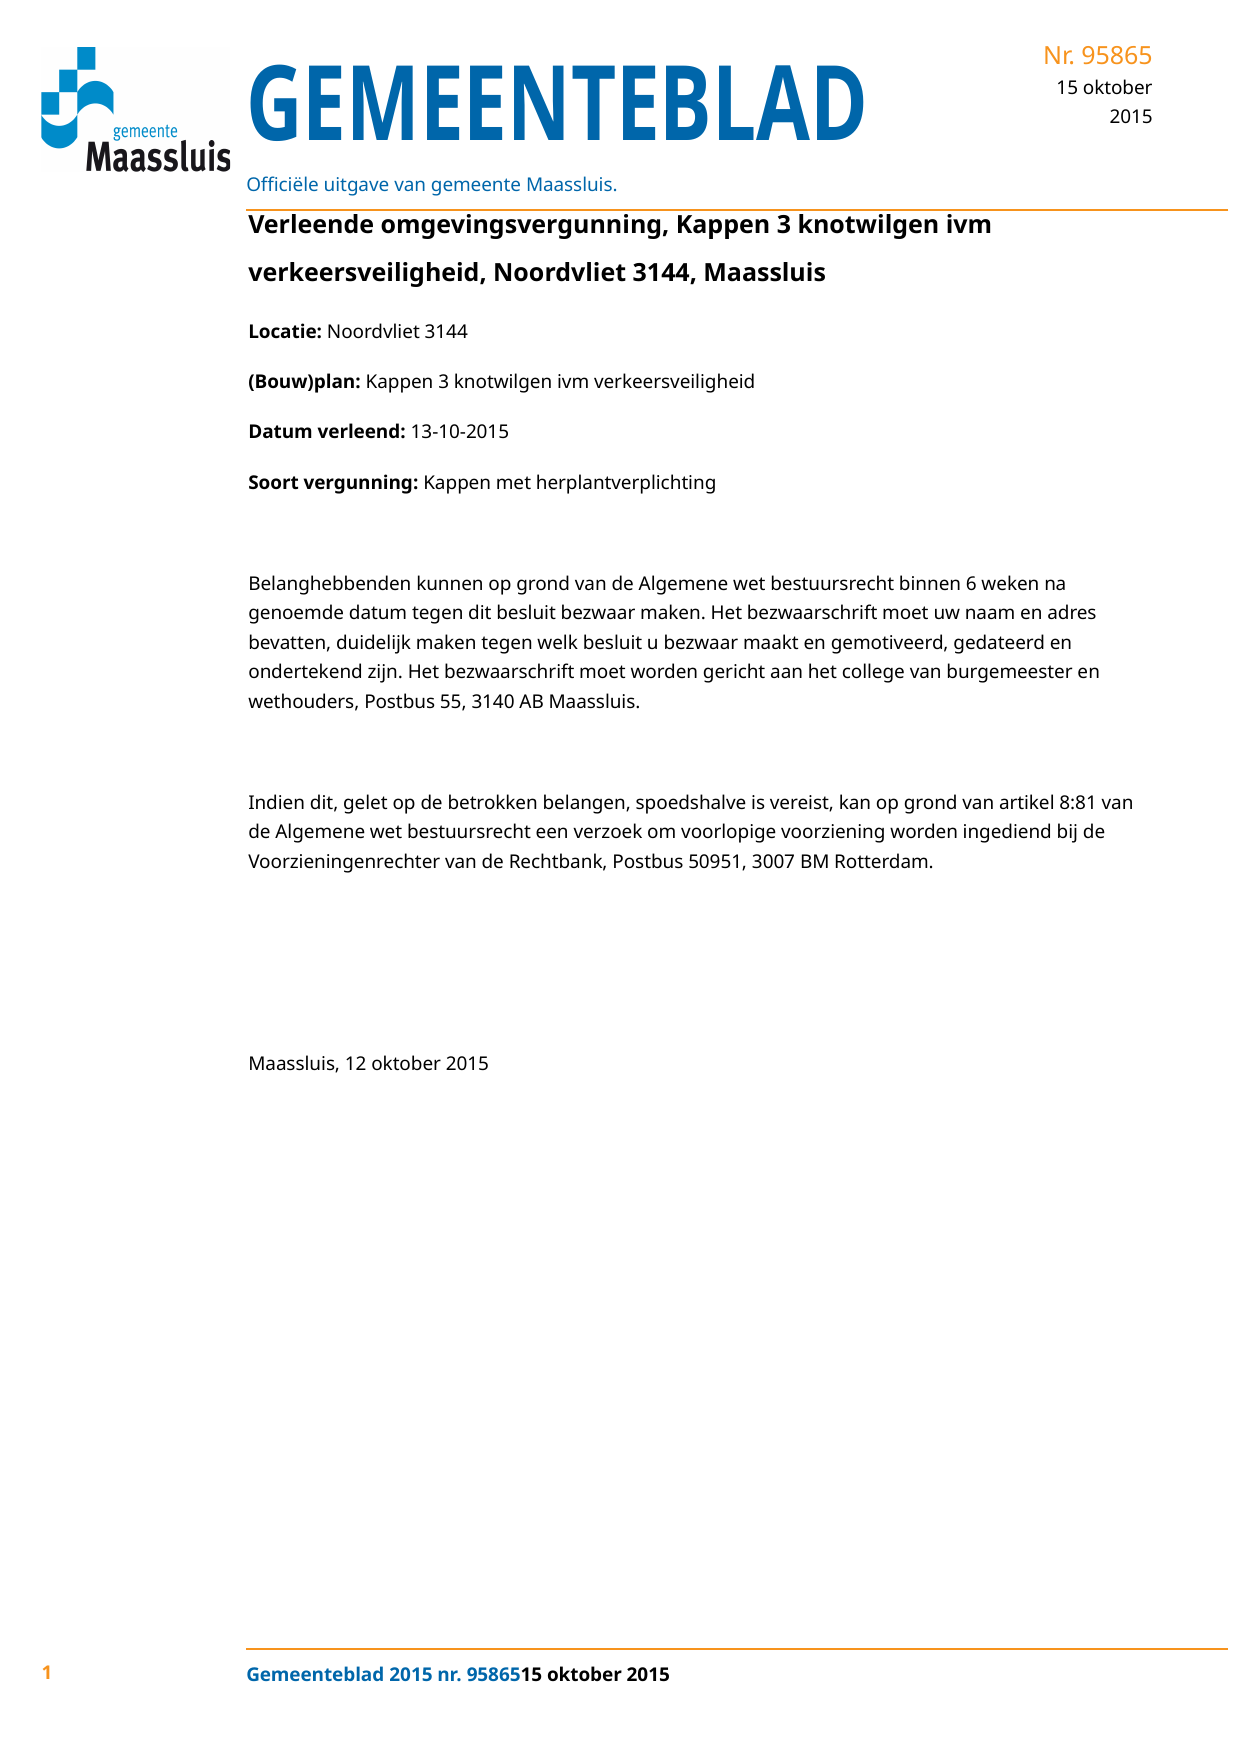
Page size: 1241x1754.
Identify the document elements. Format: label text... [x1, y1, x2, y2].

text Verleende omgevingsvergunning, Kappen 3 knotwilgen ivm verkeersveiligheid, Noordvliet 3144, Maassluis [248, 211, 1152, 288]
text Datum verleend: 13-10-2015 [248, 419, 1152, 444]
picture [41, 47, 77, 92]
text Belanghebbenden kunnen op grond van de Algemene wet bestuursrecht binnen 6 weken na genoemde datum tegen dit besluit bezwaar maken. Het bezwaarschrift moet uw naam en adres bevatten, duidelijk maken tegen welk besluit u bezwaar maakt en gemotiveerd, gedateerd en ondertekend zijn. Het bezwaarschrift moet worden gericht aan het college van burgemeester en wethouders, Postbus 55, 3140 AB Maassluis. [248, 570, 1152, 714]
text (Bouw)plan: Kappen 3 knotwilgen ivm verkeersveiligheid [248, 368, 1152, 394]
text Soort vergunning: Kappen met herplantverplichting [248, 469, 1152, 495]
text Maassluis, 12 oktober 2015 [248, 1050, 1152, 1076]
text Indien dit, gelet op de betrokken belangen, spoedshalve is vereist, kan op grond van artikel 8:81 van de Algemene wet bestuursrecht een verzoek om voorlopige voorziening worden ingediend bij de Voorzieningenrechter van de Rechtbank, Postbus 50951, 3007 BM Rotterdam. [248, 789, 1152, 874]
picture [41, 47, 231, 172]
text Locatie: Noordvliet 3144 [248, 318, 1152, 344]
